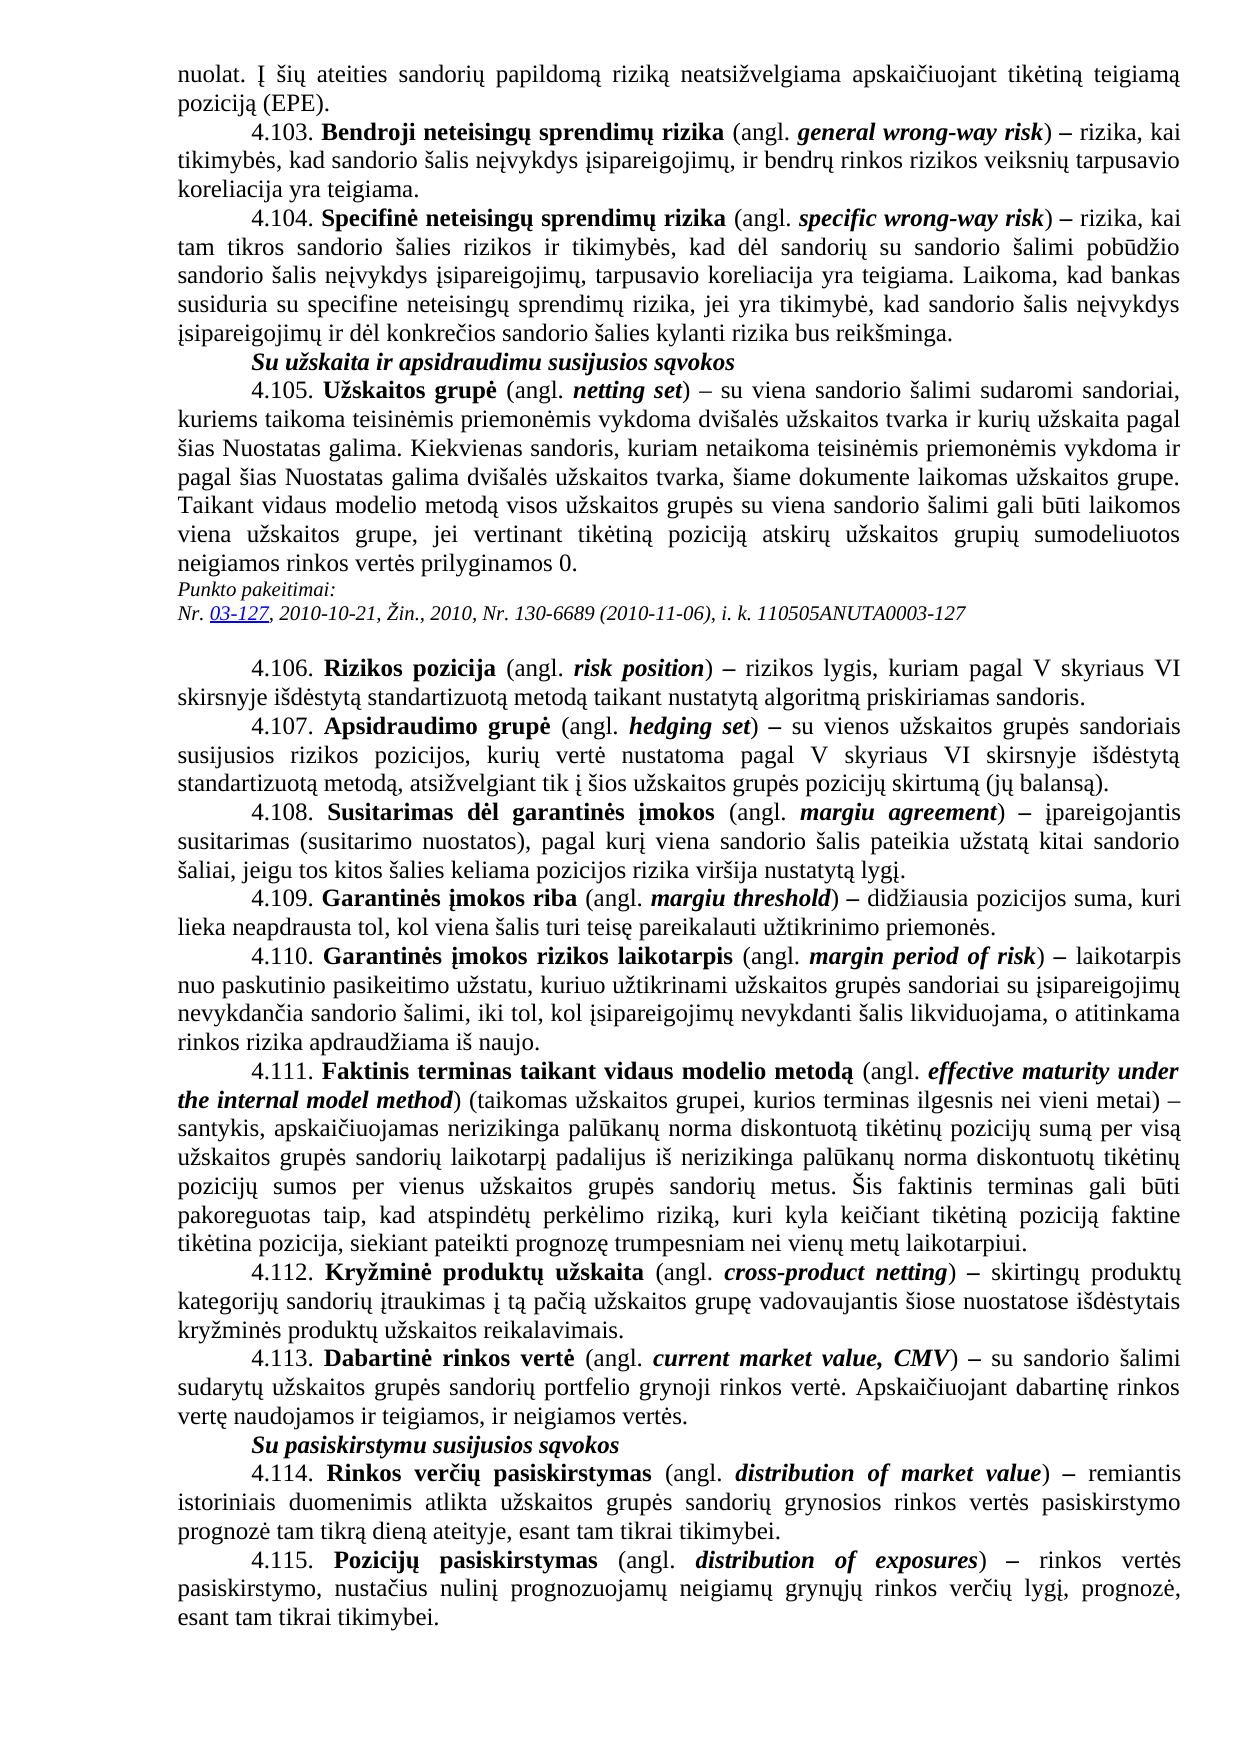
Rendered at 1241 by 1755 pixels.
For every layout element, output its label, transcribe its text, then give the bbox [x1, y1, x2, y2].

text 4.106. Rizikos pozicija (angl. risk position) – rizikos lygis, kuriam pagal V skyriaus VI skirsnyje išdėstytą standartizuotą metodą taikant nustatytą algoritmą priskiriamas sandoris. [177, 653, 1181, 711]
text 4.112. Kryžminė produktų užskaita (angl. cross-product netting) – skirtingų produktų kategorijų sandorių įtraukimas į tą pačią užskaitos grupę vadovaujantis šiose nuostatose išdėstytais kryžminės produktų užskaitos reikalavimais. [177, 1257, 1181, 1343]
text 4.103. Bendroji neteisingų sprendimų rizika (angl. general wrong-way risk) – rizika, kai tikimybės, kad sandorio šalis neįvykdys įsipareigojimų, ir bendrų rinkos rizikos veiksnių tarpusavio koreliacija yra teigiama. [177, 117, 1181, 203]
text 4.110. Garantinės įmokos rizikos laikotarpis (angl. margin period of risk) – laikotarpis nuo paskutinio pasikeitimo užstatu, kuriuo užtikrinami užskaitos grupės sandoriai su įsipareigojimų nevykdančia sandorio šalimi, iki tol, kol įsipareigojimų nevykdanti šalis likviduojama, o atitinkama rinkos rizika apdraudžiama iš naujo. [177, 941, 1181, 1056]
text nuolat. Į šių ateities sandorių papildomą riziką neatsižvelgiama apskaičiuojant tikėtiną teigiamą poziciją (EPE). [177, 59, 1181, 117]
text 4.107. Apsidraudimo grupė (angl. hedging set) – su vienos užskaitos grupės sandoriais susijusios rizikos pozicijos, kurių vertė nustatoma pagal V skyriaus VI skirsnyje išdėstytą standartizuotą metodą, atsižvelgiant tik į šios užskaitos grupės pozicijų skirtumą (jų balansą). [177, 711, 1181, 797]
text 4.104. Specifinė neteisingų sprendimų rizika (angl. specific wrong-way risk) – rizika, kai tam tikros sandorio šalies rizikos ir tikimybės, kad dėl sandorių su sandorio šalimi pobūdžio sandorio šalis neįvykdys įsipareigojimų, tarpusavio koreliacija yra teigiama. Laikoma, kad bankas susiduria su specifine neteisingų sprendimų rizika, jei yra tikimybė, kad sandorio šalis neįvykdys įsipareigojimų ir dėl konkrečios sandorio šalies kylanti rizika bus reikšminga. [177, 203, 1181, 347]
text 4.114. Rinkos verčių pasiskirstymas (angl. distribution of market value) – remiantis istoriniais duomenimis atlikta užskaitos grupės sandorių grynosios rinkos vertės pasiskirstymo prognozė tam tikrą dieną ateityje, esant tam tikrai tikimybei. [177, 1458, 1181, 1545]
text 4.113. Dabartinė rinkos vertė (angl. current market value, CMV) – su sandorio šalimi sudarytų užskaitos grupės sandorių portfelio grynoji rinkos vertė. Apskaičiuojant dabartinę rinkos vertę naudojamos ir teigiamos, ir neigiamos vertės. [177, 1343, 1181, 1430]
text Su pasiskirstymu susijusios sąvokos [177, 1430, 1181, 1458]
text Su užskaita ir apsidraudimu susijusios sąvokos [177, 347, 1181, 375]
text 4.111. Faktinis terminas taikant vidaus modelio metodą (angl. effective maturity under the internal model method) (taikomas užskaitos grupei, kurios terminas ilgesnis nei vieni metai) – santykis, apskaičiuojamas nerizikinga palūkanų norma diskontuotą tikėtinų pozicijų sumą per visą užskaitos grupės sandorių laikotarpį padalijus iš nerizikinga palūkanų norma diskontuotų tikėtinų pozicijų sumos per vienus užskaitos grupės sandorių metus. Šis faktinis terminas gali būti pakoreguotas taip, kad atspindėtų perkėlimo riziką, kuri kyla keičiant tikėtiną poziciją faktine tikėtina pozicija, siekiant pateikti prognozę trumpesniam nei vienų metų laikotarpiui. [177, 1056, 1181, 1257]
text 4.108. Susitarimas dėl garantinės įmokos (angl. margiu agreement) – įpareigojantis susitarimas (susitarimo nuostatos), pagal kurį viena sandorio šalis pateikia užstatą kitai sandorio šaliai, jeigu tos kitos šalies keliama pozicijos rizika viršija nustatytą lygį. [177, 797, 1181, 883]
text 4.115. Pozicijų pasiskirstymas (angl. distribution of exposures) – rinkos vertės pasiskirstymo, nustačius nulinį prognozuojamų neigiamų grynųjų rinkos verčių lygį, prognozė, esant tam tikrai tikimybei. [177, 1545, 1181, 1631]
text 4.109. Garantinės įmokos riba (angl. margiu threshold) – didžiausia pozicijos suma, kuri lieka neapdrausta tol, kol viena šalis turi teisę pareikalauti užtikrinimo priemonės. [177, 883, 1181, 941]
text 4.105. Užskaitos grupė (angl. netting set) – su viena sandorio šalimi sudaromi sandoriai, kuriems taikoma teisinėmis priemonėmis vykdoma dvišalės užskaitos tvarka ir kurių užskaita pagal šias Nuostatas galima. Kiekvienas sandoris, kuriam netaikoma teisinėmis priemonėmis vykdoma ir pagal šias Nuostatas galima dvišalės užskaitos tvarka, šiame dokumente laikomas užskaitos grupe. Taikant vidaus modelio metodą visos užskaitos grupės su viena sandorio šalimi gali būti laikomos viena užskaitos grupe, jei vertinant tikėtiną poziciją atskirų užskaitos grupių sumodeliuotos neigiamos rinkos vertės prilyginamos 0. [177, 375, 1181, 577]
text Nr. 03-127, 2010-10-21, Žin., 2010, Nr. 130-6689 (2010-11-06), i. k. 110505ANUTA0003-127 [177, 601, 1181, 625]
text Punkto pakeitimai: [177, 577, 1181, 601]
